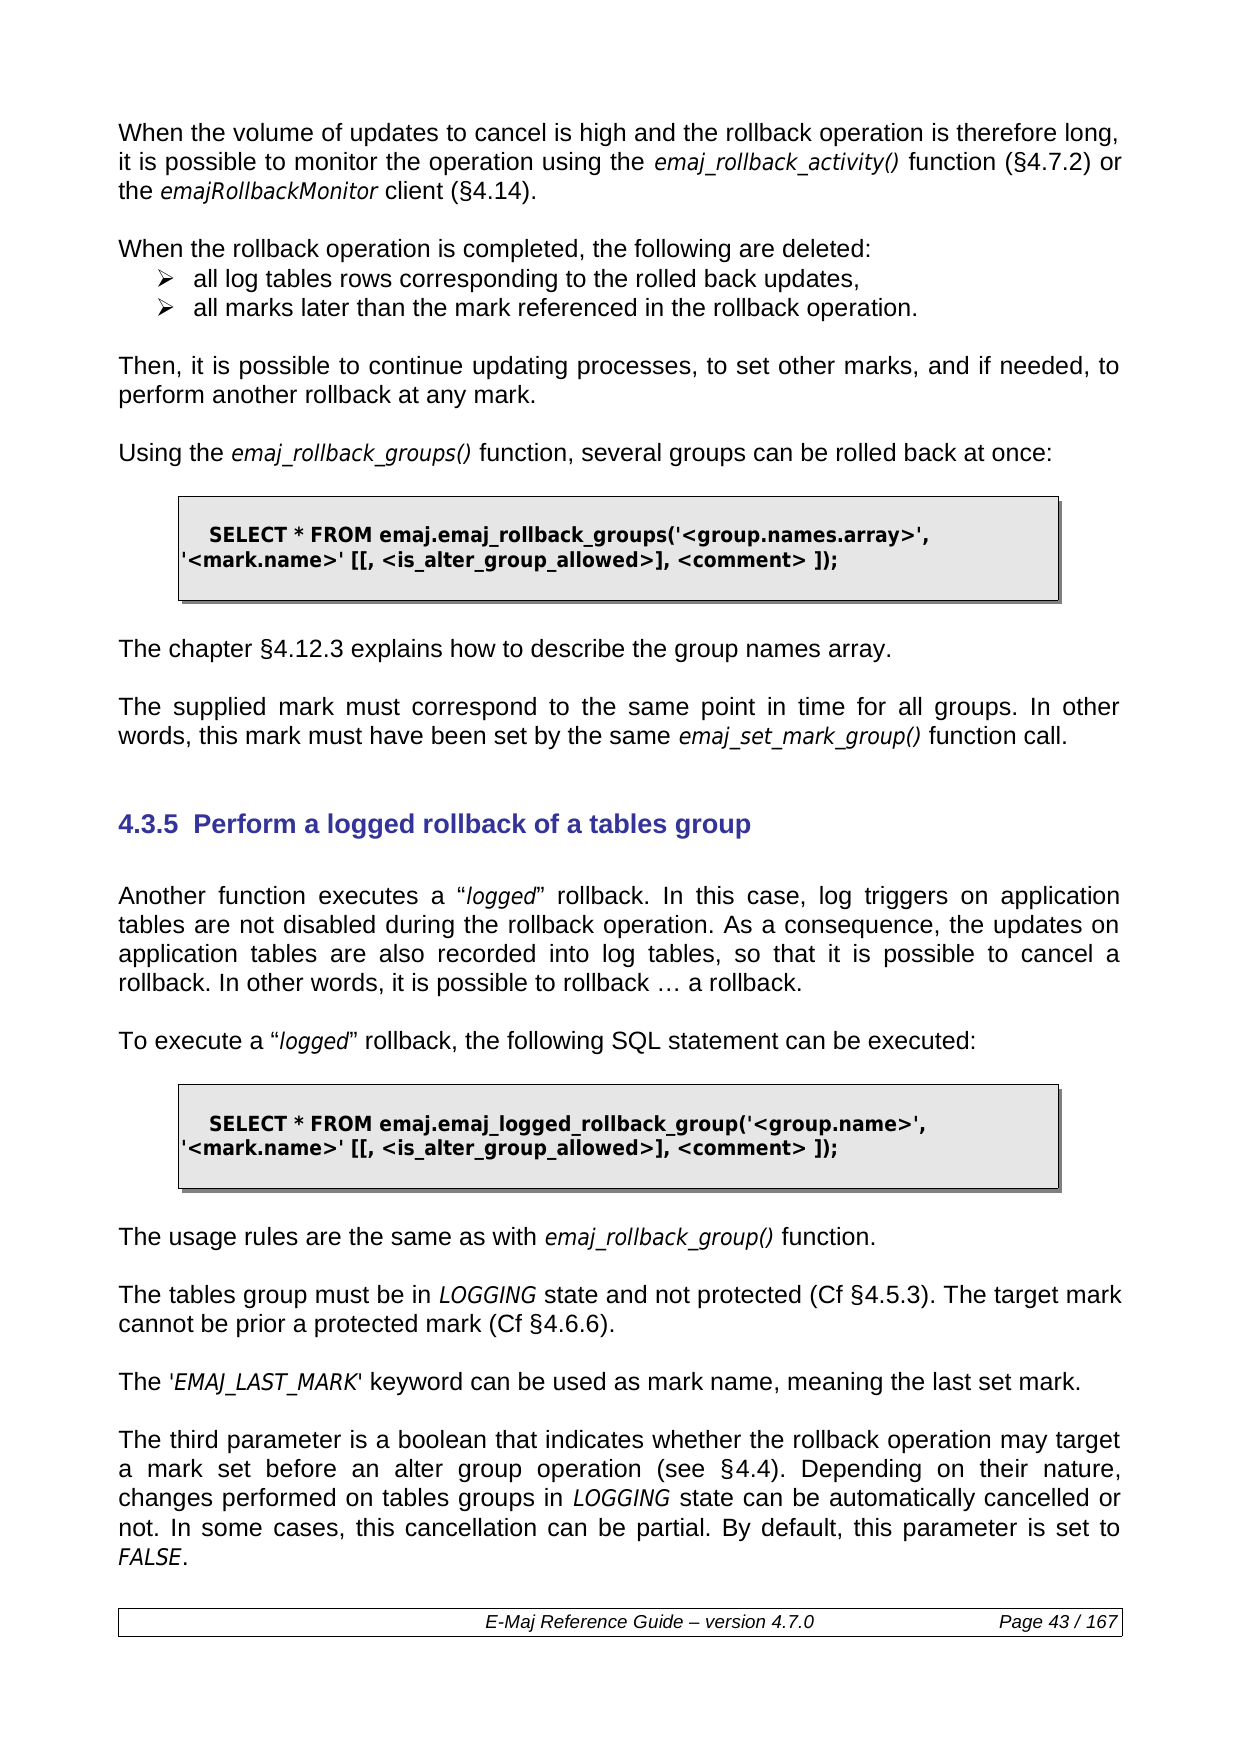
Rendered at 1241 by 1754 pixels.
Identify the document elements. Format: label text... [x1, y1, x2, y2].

text Using the emaj_rollback_groups() function, several groups can be rolled back at once: [118, 438, 1122, 467]
list all log tables rows corresponding to the rolled back updates, [156, 263, 1122, 292]
text When the rollback operation is completed, the following are deleted: [118, 234, 1122, 263]
text To execute a “logged” rollback, the following SQL statement can be executed: [118, 1026, 1122, 1055]
text When the volume of updates to cancel is high and the rollback operation is therefore long, it is possible to monitor the operation using the emaj_rollback_activity() function (§4.7.2) or the emajRollbackMonitor client (§4.14). [118, 118, 1122, 205]
text SELECT * FROM emaj.emaj_rollback_groups('<group.names.array>', '<mark.name>' [[, <is_alter_group_allowed>], <comment> ]); [179, 520, 1058, 569]
text SELECT * FROM emaj.emaj_logged_rollback_group('<group.name>', '<mark.name>' [[, <is_alter_group_allowed>], <comment> ]); [179, 1108, 1058, 1157]
text The tables group must be in LOGGING state and not protected (Cf §4.5.3). The target mark cannot be prior a protected mark (Cf §4.6.6). [118, 1280, 1122, 1338]
text The chapter §4.12.3 explains how to describe the group names array. [118, 634, 1122, 663]
text Another function executes a “logged” rollback. In this case, log triggers on application tables are not disabled during the rollback operation. As a consequence, the updates on application tables are also recorded into log tables, so that it is possible to cancel a rollback. In other words, it is possible to rollback … a rollback. [118, 881, 1122, 997]
text The usage rules are the same as with emaj_rollback_group() function. [118, 1222, 1122, 1251]
list all marks later than the mark referenced in the rollback operation. [156, 292, 1122, 322]
text The third parameter is a boolean that indicates whether the rollback operation may target a mark set before an alter group operation (see §4.4). Depending on their nature, changes performed on tables groups in LOGGING state can be automatically cancelled or not. In some cases, this cancellation can be partial. By default, this parameter is set to FALSE. [118, 1425, 1122, 1571]
subtitle Perform a logged rollback of a tables group [118, 808, 1122, 839]
text The 'EMAJ_LAST_MARK' keyword can be used as mark name, meaning the last set mark. [118, 1367, 1122, 1396]
text Then, it is possible to continue updating processes, to set other marks, and if needed, to perform another rollback at any mark. [118, 351, 1122, 409]
text The supplied mark must correspond to the same point in time for all groups. In other words, this mark must have been set by the same emaj_set_mark_group() function call. [118, 692, 1122, 750]
